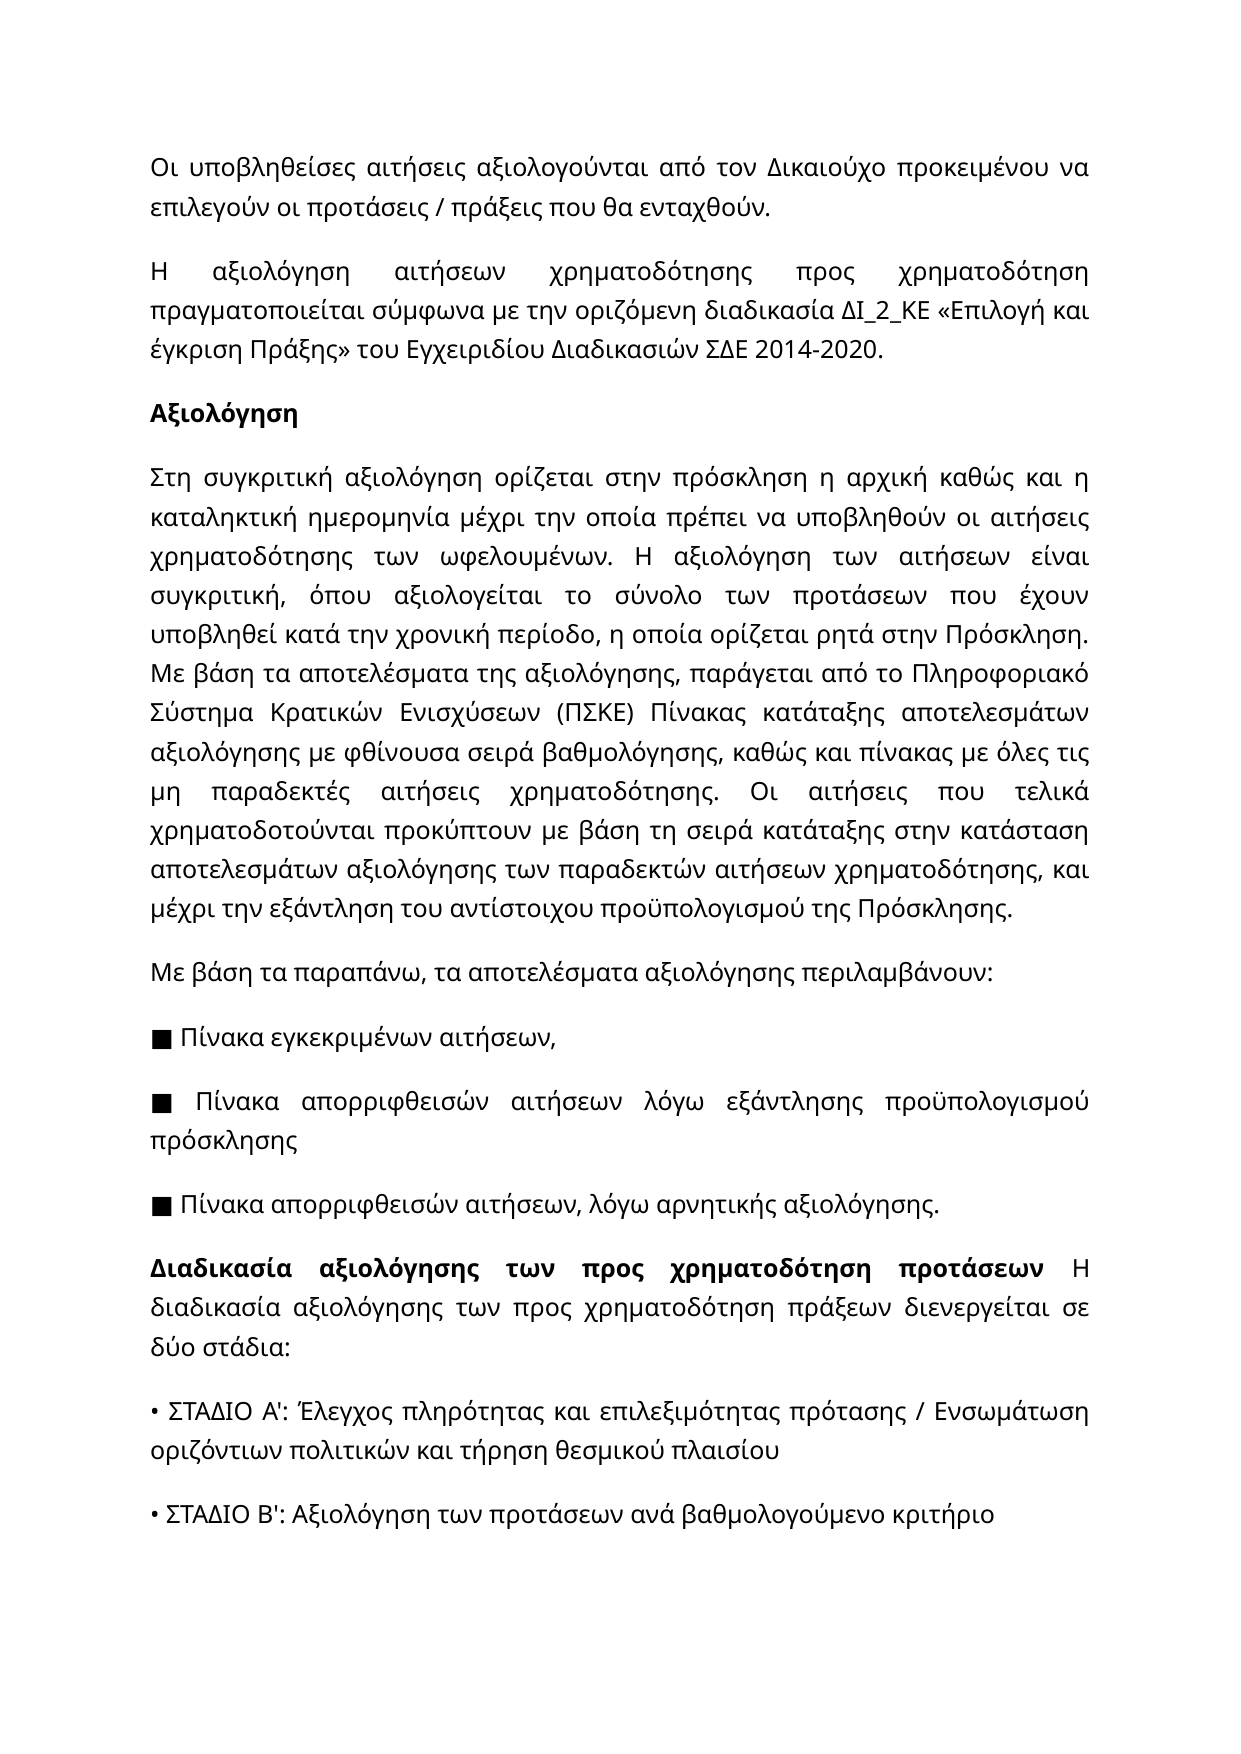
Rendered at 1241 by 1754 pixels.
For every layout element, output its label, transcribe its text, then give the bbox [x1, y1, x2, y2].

text Διαδικασία αξιολόγησης των προς χρηματοδότηση προτάσεων Η διαδικασία αξιολόγησης των προς χρηματοδότηση πράξεων διενεργείται σε δύο στάδια: [150, 1251, 1090, 1363]
text Οι υποβληθείσες αιτήσεις αξιολογούνται από τον Δικαιούχο προκειμένου να επιλεγούν οι προτάσεις / πράξεις που θα ενταχθούν. [150, 150, 1090, 223]
text ■ Πίνακα απορριφθεισών αιτήσεων λόγω εξάντλησης προϋπολογισμού πρόσκλησης [150, 1083, 1090, 1157]
text Με βάση τα παραπάνω, τα αποτελέσματα αξιολόγησης περιλαμβάνουν: [150, 955, 1090, 989]
text Αξιολόγηση [150, 396, 1090, 430]
text • ΣΤΑΔΙΟ Β': Αξιολόγηση των προτάσεων ανά βαθμολογούμενο κριτήριο [150, 1497, 1090, 1531]
text Στη συγκριτική αξιολόγηση ορίζεται στην πρόσκληση η αρχική καθώς και η καταληκτική ημερομηνία μέχρι την οποία πρέπει να υποβληθούν οι αιτήσεις χρηματοδότησης των ωφελουμένων. Η αξιολόγηση των αιτήσεων είναι συγκριτική, όπου αξιολογείται το σύνολο των προτάσεων που έχουν υποβληθεί κατά την χρονική περίοδο, η οποία ορίζεται ρητά στην Πρόσκληση. Με βάση τα αποτελέσματα της αξιολόγησης, παράγεται από το Πληροφοριακό Σύστημα Κρατικών Ενισχύσεων (ΠΣΚΕ) Πίνακας κατάταξης αποτελεσμάτων αξιολόγησης με φθίνουσα σειρά βαθμολόγησης, καθώς και πίνακας με όλες τις μη παραδεκτές αιτήσεις χρηματοδότησης. Οι αιτήσεις που τελικά χρηματοδοτούνται προκύπτουν με βάση τη σειρά κατάταξης στην κατάσταση αποτελεσμάτων αξιολόγησης των παραδεκτών αιτήσεων χρηματοδότησης, και μέχρι την εξάντληση του αντίστοιχου προϋπολογισμού της Πρόσκλησης. [150, 460, 1090, 925]
text • ΣΤΑΔΙΟ Α': Έλεγχος πληρότητας και επιλεξιμότητας πρότασης / Ενσωμάτωση οριζόντιων πολιτικών και τήρηση θεσμικού πλαισίου [150, 1393, 1090, 1467]
text Η αξιολόγηση αιτήσεων χρηματοδότησης προς χρηματοδότηση πραγματοποιείται σύμφωνα με την οριζόμενη διαδικασία ΔΙ_2_ΚΕ «Επιλογή και έγκριση Πράξης» του Εγχειριδίου Διαδικασιών ΣΔΕ 2014-2020. [150, 253, 1090, 366]
text ■ Πίνακα απορριφθεισών αιτήσεων, λόγω αρνητικής αξιολόγησης. [150, 1187, 1090, 1221]
text ■ Πίνακα εγκεκριμένων αιτήσεων, [150, 1019, 1090, 1053]
